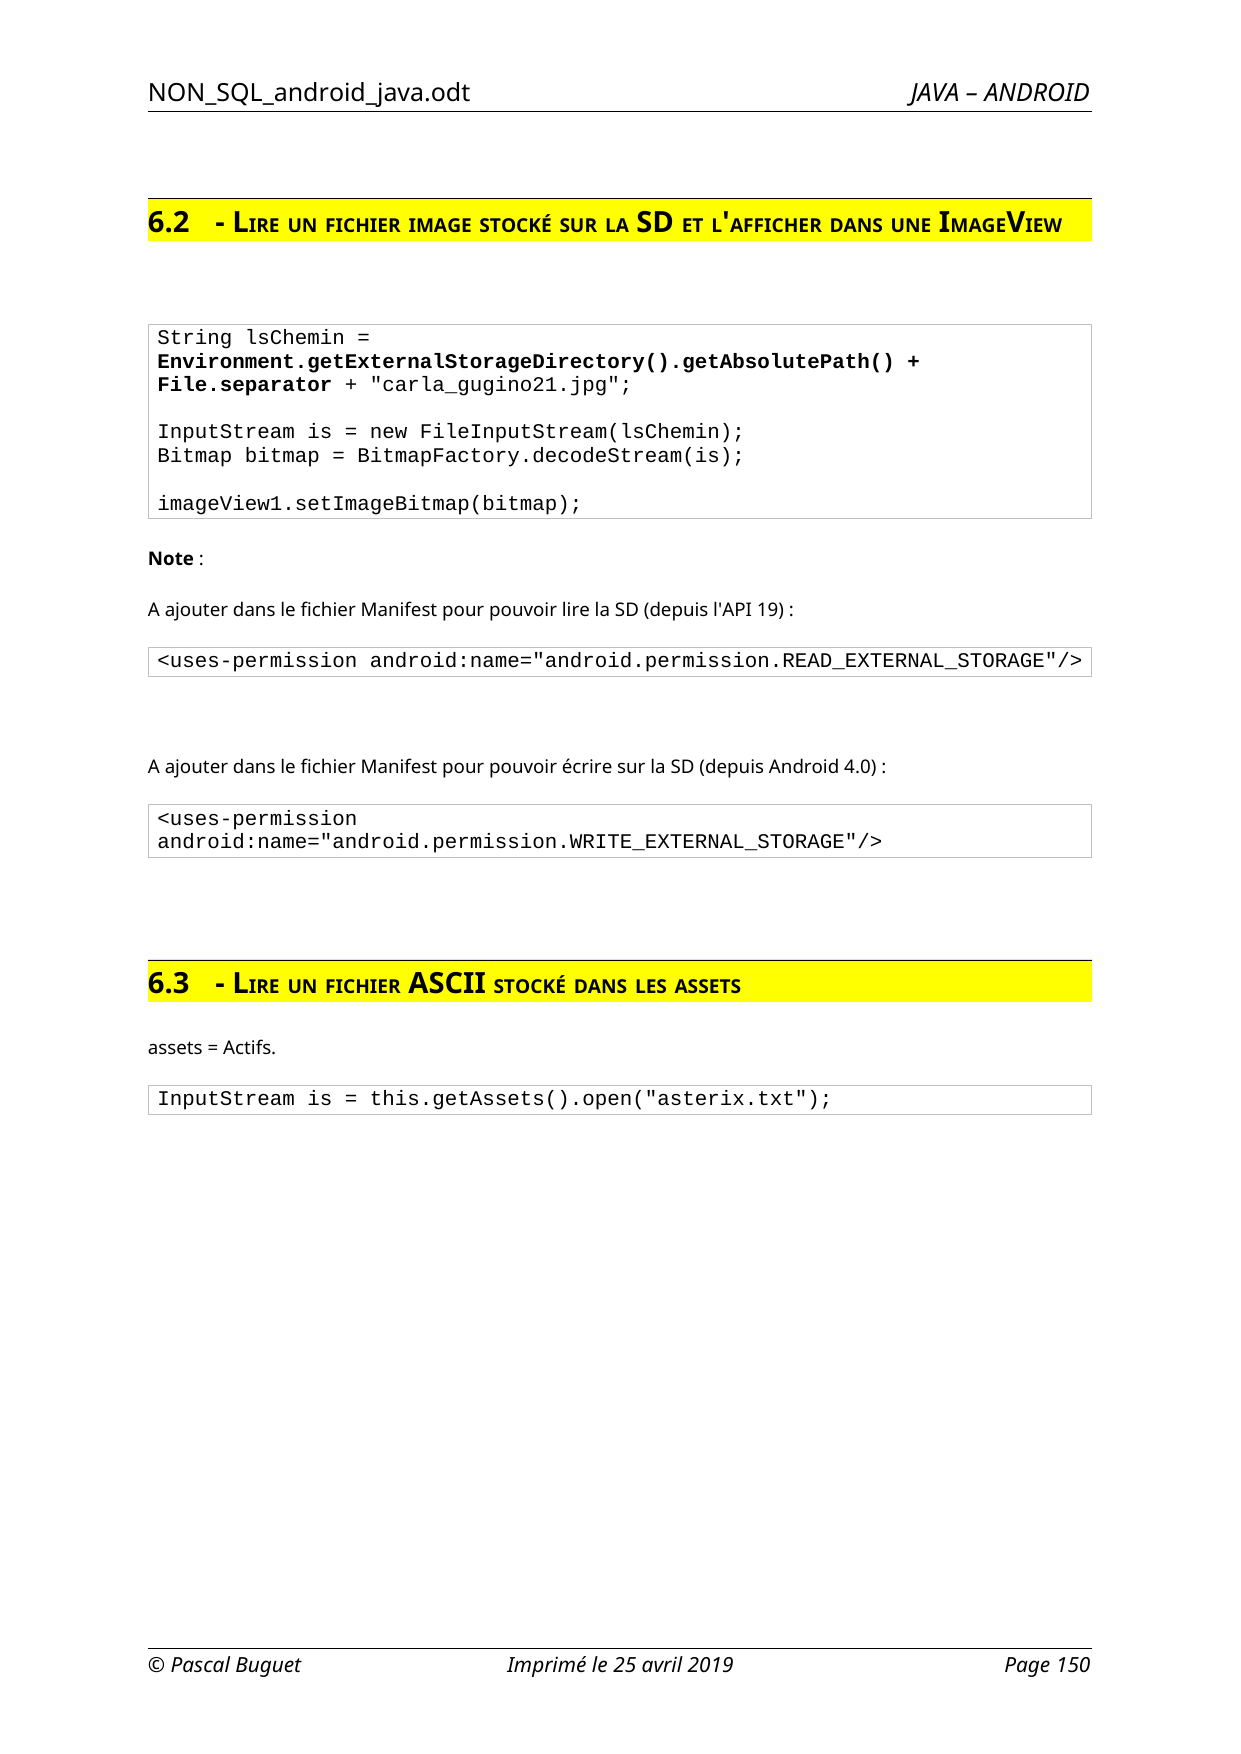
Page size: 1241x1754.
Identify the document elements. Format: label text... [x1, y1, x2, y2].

text String lsChemin = Environment.getExternalStorageDirectory().getAbsolutePath() + File.separator + "carla_gugino21.jpg"; [149, 325, 1091, 395]
text Bitmap bitmap = BitmapFactory.decodeStream(is); [149, 442, 1091, 466]
subtitle - Lire un fichier ASCII stocké dans les assets [148, 961, 1092, 1002]
text InputStream is = this.getAssets().open("asterix.txt"); [149, 1086, 1091, 1114]
text <uses-permission android:name="android.permission.READ_EXTERNAL_STORAGE"/> [149, 648, 1091, 676]
subtitle - Lire un fichier image stocké sur la SD et l'afficher dans une ImageView [148, 199, 1092, 241]
text InputStream is = new FileInputStream(lsChemin); [149, 418, 1091, 442]
text Note : [148, 545, 1092, 570]
text A ajouter dans le fichier Manifest pour pouvoir écrire sur la SD (depuis Android 4.0) : [148, 753, 1092, 779]
text <uses-permission android:name="android.permission.WRITE_EXTERNAL_STORAGE"/> [149, 805, 1091, 857]
text imageView1.setImageBitmap(bitmap); [149, 489, 1091, 518]
text A ajouter dans le fichier Manifest pour pouvoir lire la SD (depuis l'API 19) : [148, 596, 1092, 621]
text assets = Actifs. [148, 1034, 1092, 1059]
